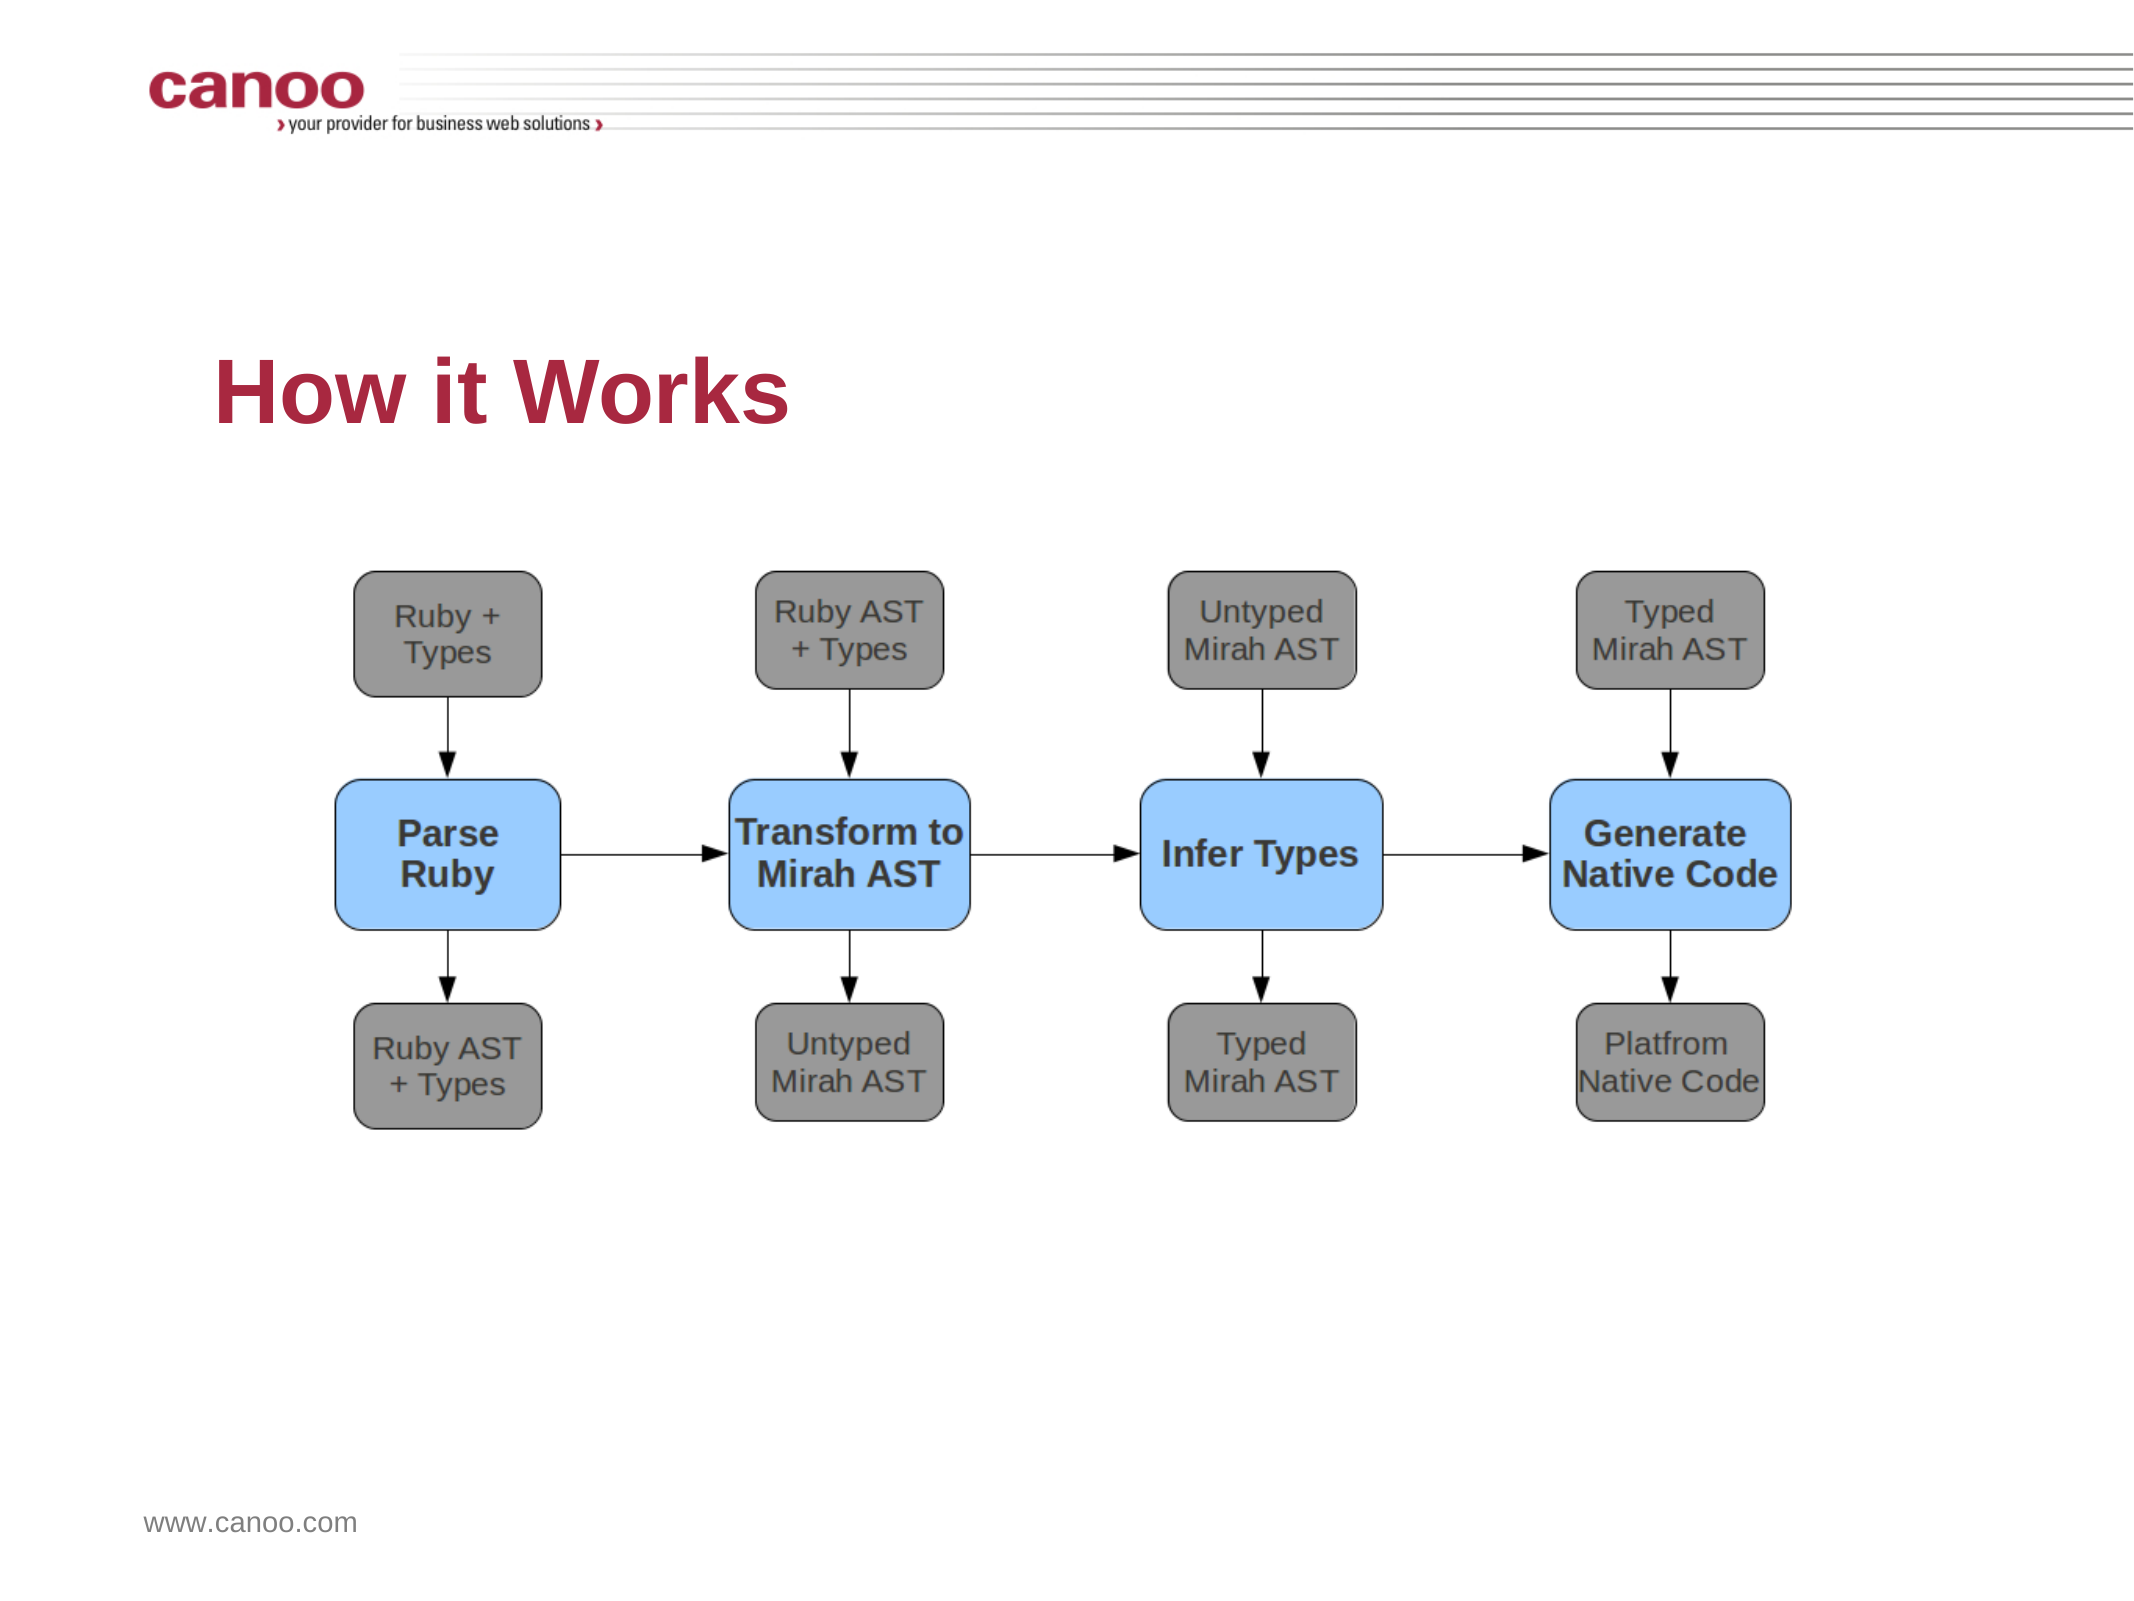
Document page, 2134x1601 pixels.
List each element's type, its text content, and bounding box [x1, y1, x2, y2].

picture [0, 21, 2134, 188]
title How it Works [204, 220, 2020, 451]
picture [252, 546, 1903, 1169]
